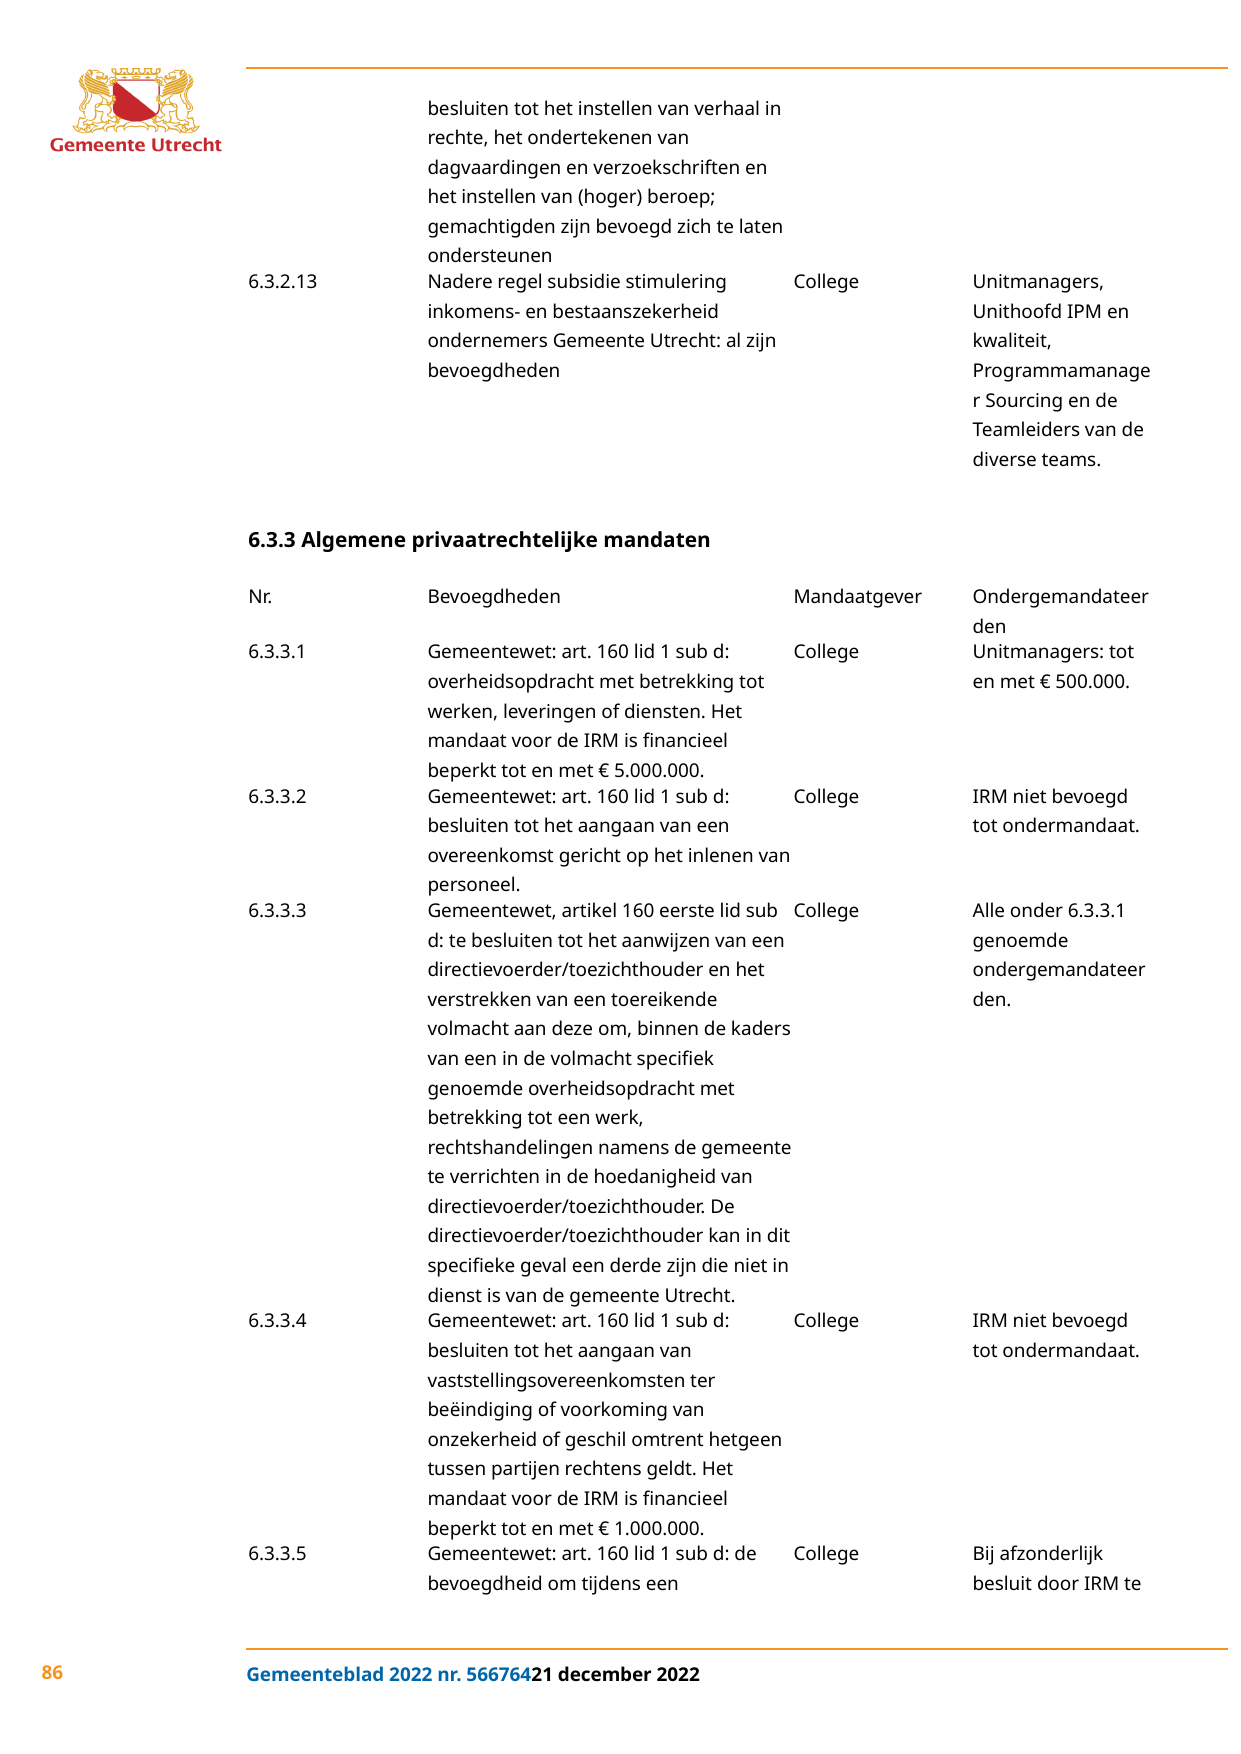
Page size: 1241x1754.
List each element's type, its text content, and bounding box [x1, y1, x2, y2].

table_cell IRM niet bevoegd tot ondermandaat. [973, 1308, 1152, 1540]
table_cell [248, 95, 427, 268]
table_cell College [793, 897, 972, 1308]
table_cell Gemeentewet, artikel 160 eerste lid sub d: te besluiten tot het aanwijzen van een directievoerder/toezichthouder en het verstrekken van een toereikende volmacht aan deze om, binnen de kaders van een in de volmacht specifiek genoemde overheidsopdracht met betrekking tot een werk, rechtshandelingen namens de gemeente te verrichten in de hoedanigheid van directievoerder/toezichthouder. De directievoerder/toezichthouder kan in dit specifieke geval een derde zijn die niet in dienst is van de gemeente Utrecht. [427, 897, 793, 1308]
table_cell 6.3.3.1 [248, 639, 427, 783]
table_cell besluiten tot het instellen van verhaal in rechte, het ondertekenen van dagvaardingen en verzoekschriften en het instellen van (hoger) beroep; gemachtigden zijn bevoegd zich te laten ondersteunen [427, 95, 793, 268]
table_cell Nadere regel subsidie stimulering inkomens- en bestaanszekerheid ondernemers Gemeente Utrecht: al zijn bevoegdheden [427, 269, 793, 472]
table_cell College [793, 639, 972, 783]
table_cell [793, 95, 972, 268]
table_cell 6.3.3.3 [248, 897, 427, 1308]
table_cell 6.3.3.5 [248, 1540, 427, 1596]
table_header Ondergemandateerden [973, 584, 1152, 639]
text 6.3.3 Algemene privaatrechtelijke mandaten [248, 525, 1152, 554]
table_cell 6.3.3.4 [248, 1308, 427, 1540]
picture [41, 47, 231, 172]
table_cell Gemeentewet: art. 160 lid 1 sub d: besluiten tot het aangaan van vaststellingsovereenkomsten ter beëindiging of voorkoming van onzekerheid of geschil omtrent hetgeen tussen partijen rechtens geldt. Het mandaat voor de IRM is financieel beperkt tot en met € 1.000.000. [427, 1308, 793, 1540]
table_header Mandaatgever [793, 584, 972, 639]
table_cell College [793, 783, 972, 897]
table_cell 6.3.3.2 [248, 783, 427, 897]
table_header Bevoegdheden [427, 584, 793, 639]
table_cell IRM niet bevoegd tot ondermandaat. [973, 783, 1152, 897]
table_cell College [793, 1308, 972, 1540]
table_cell Bij afzonderlijk besluit door IRM te [973, 1540, 1152, 1596]
table_header Nr. [248, 584, 427, 639]
table_cell Gemeentewet: art. 160 lid 1 sub d: de bevoegdheid om tijdens een [427, 1540, 793, 1596]
table_cell Gemeentewet: art. 160 lid 1 sub d: overheidsopdracht met betrekking tot werken, leveringen of diensten. Het mandaat voor de IRM is financieel beperkt tot en met € 5.000.000. [427, 639, 793, 783]
table_cell Gemeentewet: art. 160 lid 1 sub d: besluiten tot het aangaan van een overeenkomst gericht op het inlenen van personeel. [427, 783, 793, 897]
table_cell Alle onder 6.3.3.1 genoemde ondergemandateerden. [973, 897, 1152, 1308]
table_cell Unitmanagers: tot en met € 500.000. [973, 639, 1152, 783]
table_cell Unitmanagers, Unithoofd IPM en kwaliteit, Programmamanager Sourcing en de Teamleiders van de diverse teams. [973, 269, 1152, 472]
table_cell College [793, 1540, 972, 1596]
table_cell 6.3.2.13 [248, 269, 427, 472]
table_cell [973, 95, 1152, 268]
table_cell College [793, 269, 972, 472]
